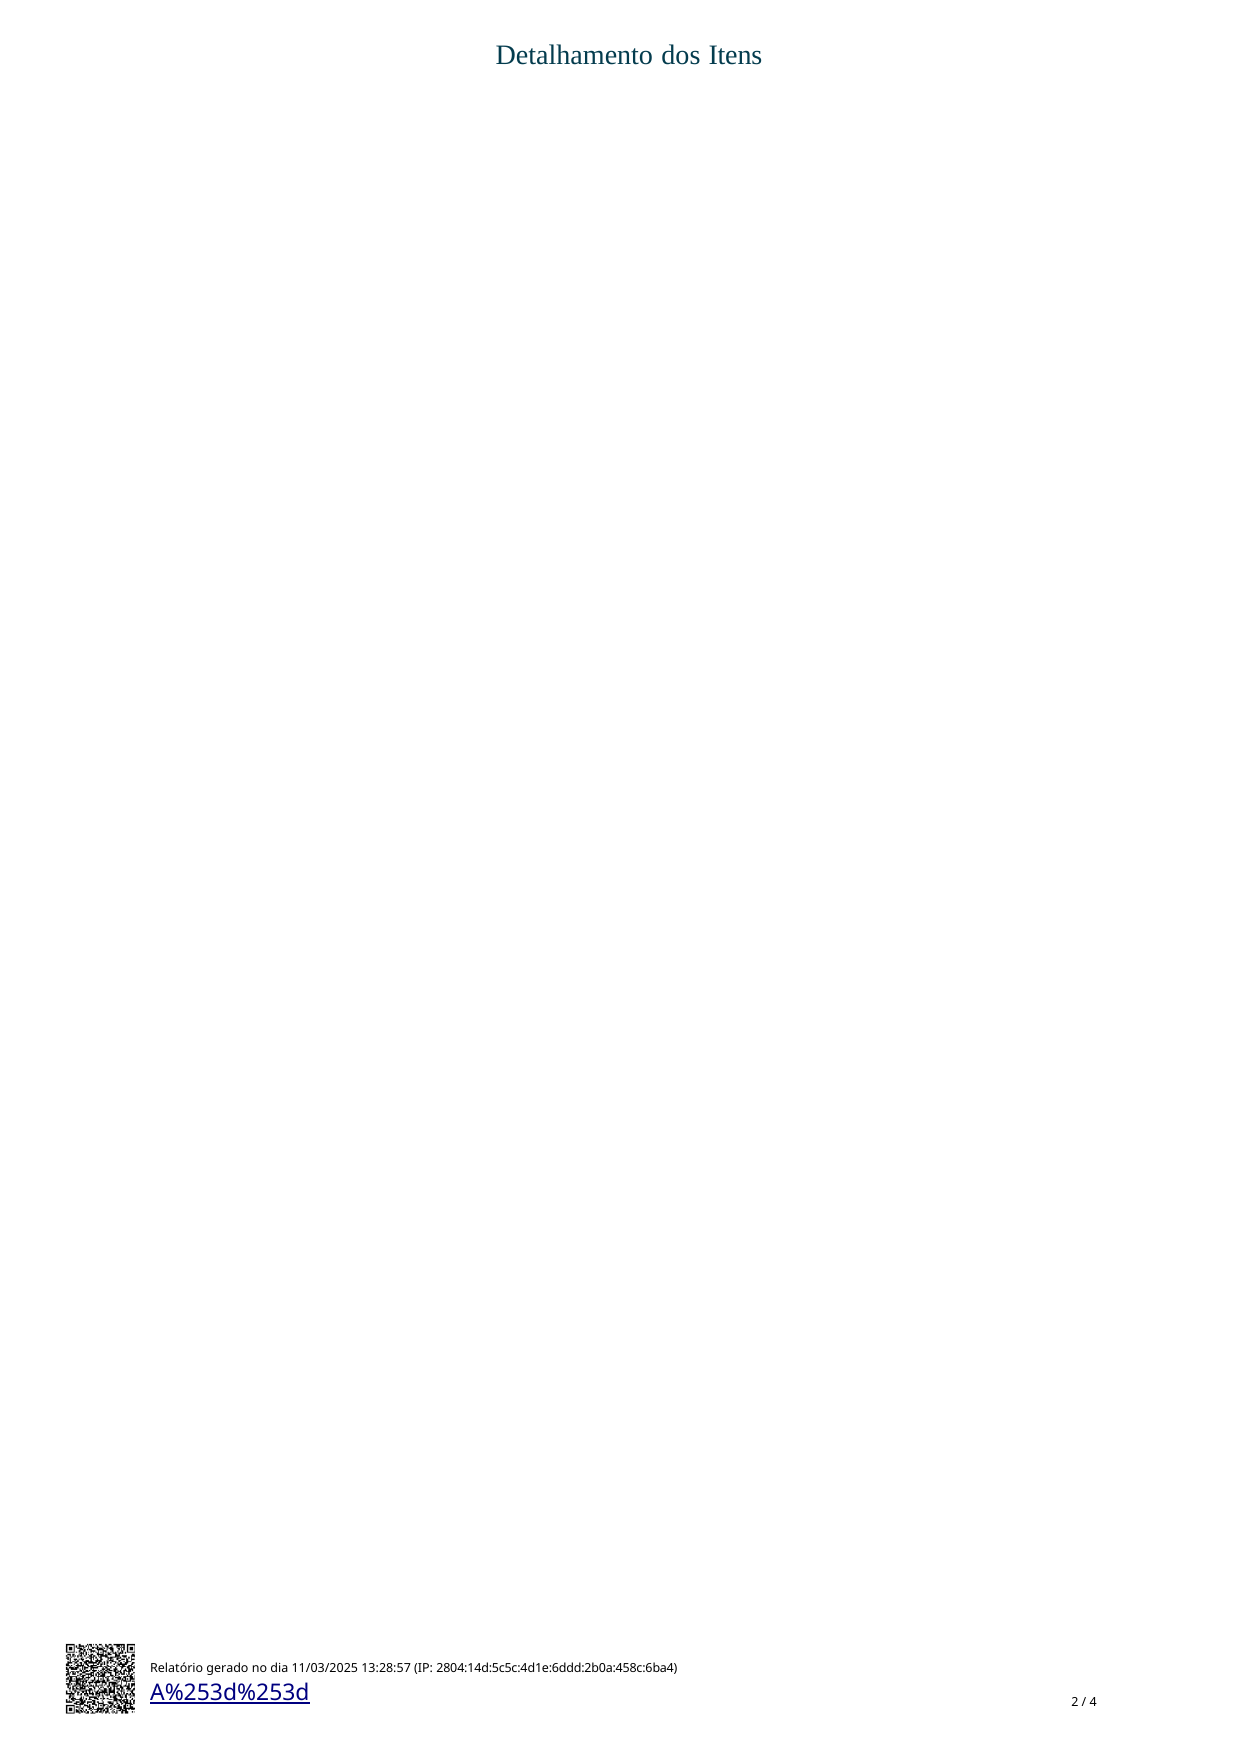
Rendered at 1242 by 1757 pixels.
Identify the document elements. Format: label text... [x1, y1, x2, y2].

subtitle Detalhamento dos Itens [97, 38, 1160, 71]
